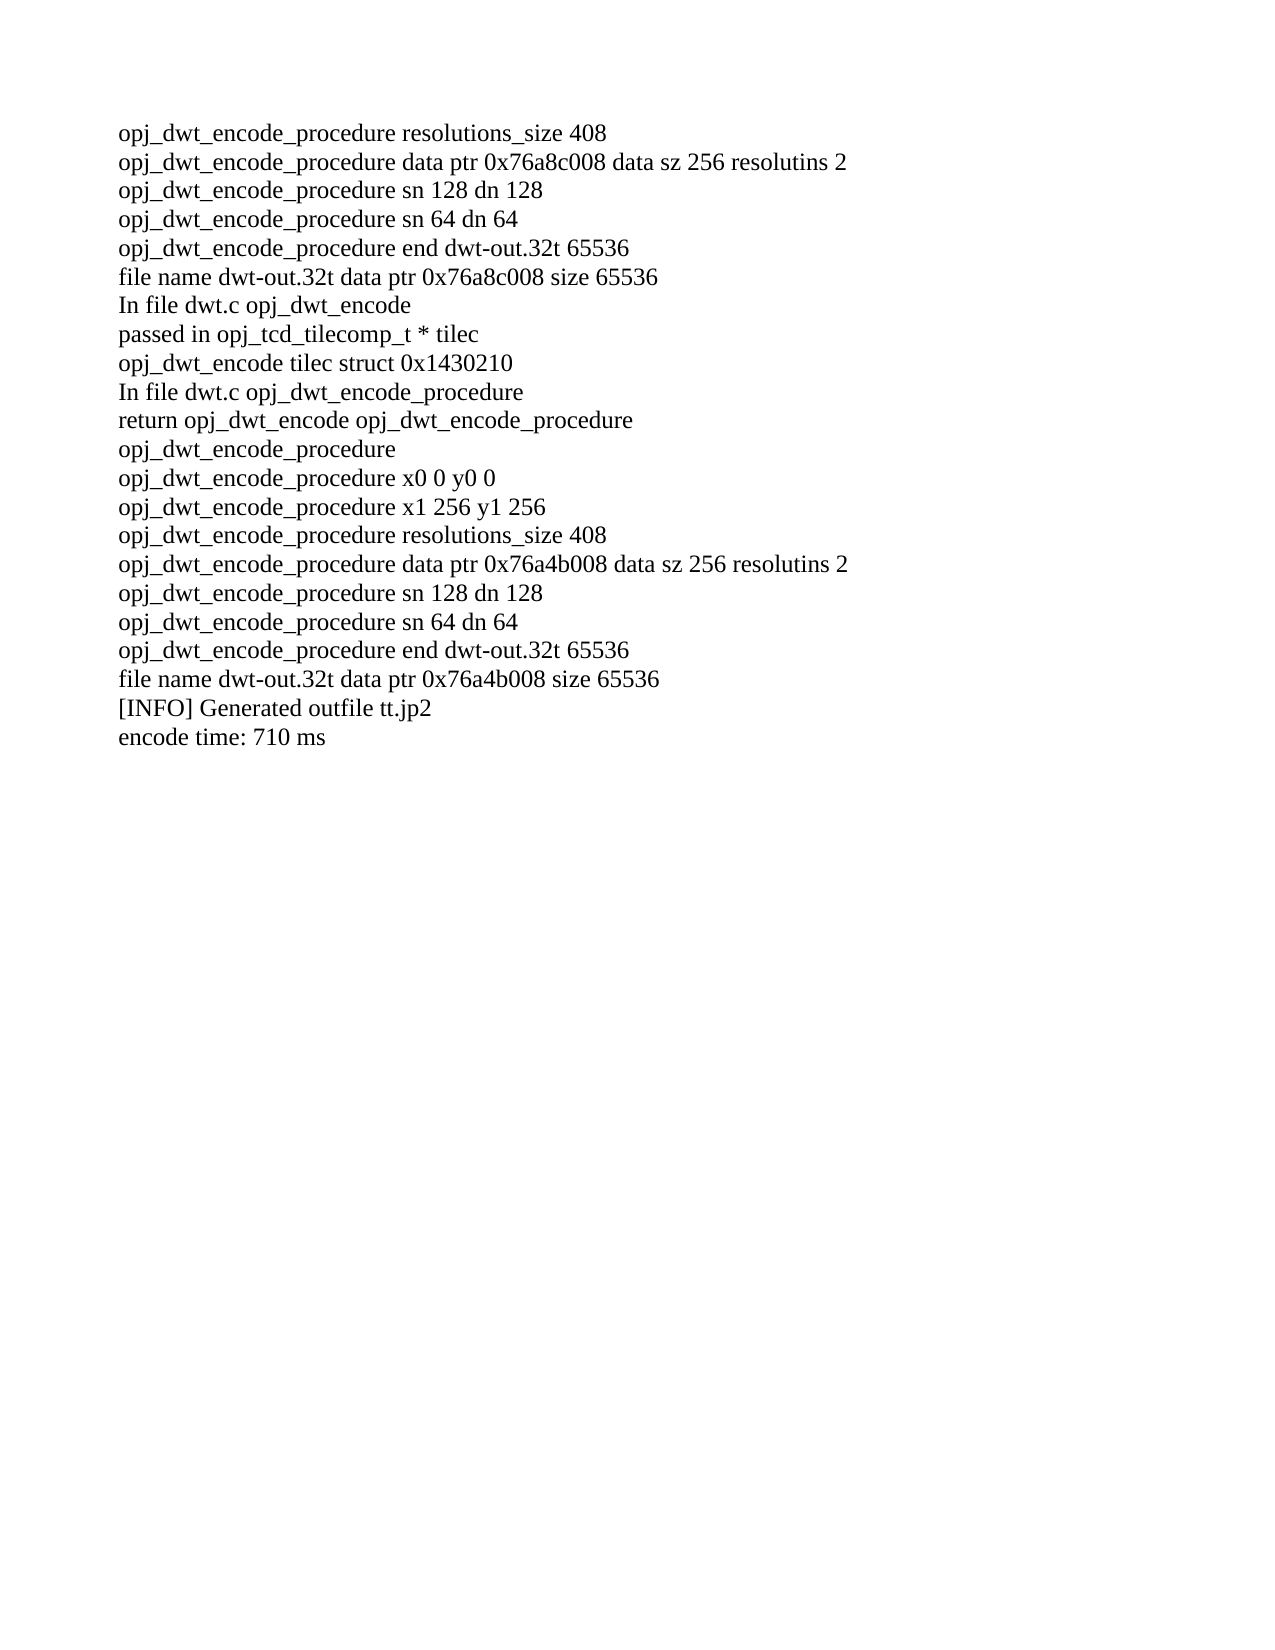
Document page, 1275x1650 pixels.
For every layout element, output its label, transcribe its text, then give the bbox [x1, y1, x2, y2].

text return opj_dwt_encode opj_dwt_encode_procedure [118, 406, 1157, 434]
text file name dwt-out.32t data ptr 0x76a4b008 size 65536 [118, 664, 1157, 693]
text file name dwt-out.32t data ptr 0x76a8c008 size 65536 [118, 262, 1157, 291]
text encode time: 710 ms [118, 722, 1157, 751]
text opj_dwt_encode_procedure [118, 434, 1157, 463]
text opj_dwt_encode_procedure data ptr 0x76a4b008 data sz 256 resolutins 2 [118, 549, 1157, 578]
text [INFO] Generated outfile tt.jp2 [118, 693, 1157, 722]
text opj_dwt_encode_procedure x1 256 y1 256 [118, 492, 1157, 521]
text opj_dwt_encode_procedure x0 0 y0 0 [118, 463, 1157, 492]
text opj_dwt_encode_procedure end dwt-out.32t 65536 [118, 233, 1157, 262]
text opj_dwt_encode_procedure resolutions_size 408 [118, 521, 1157, 549]
text opj_dwt_encode_procedure sn 64 dn 64 [118, 607, 1157, 636]
text opj_dwt_encode_procedure sn 128 dn 128 [118, 578, 1157, 607]
text opj_dwt_encode_procedure end dwt-out.32t 65536 [118, 636, 1157, 664]
text opj_dwt_encode_procedure sn 64 dn 64 [118, 204, 1157, 233]
text In file dwt.c opj_dwt_encode_procedure [118, 377, 1157, 406]
text passed in opj_tcd_tilecomp_t * tilec [118, 319, 1157, 348]
text opj_dwt_encode_procedure sn 128 dn 128 [118, 176, 1157, 204]
text In file dwt.c opj_dwt_encode [118, 291, 1157, 319]
text opj_dwt_encode tilec struct 0x1430210 [118, 348, 1157, 377]
text opj_dwt_encode_procedure resolutions_size 408 [118, 118, 1157, 147]
text opj_dwt_encode_procedure data ptr 0x76a8c008 data sz 256 resolutins 2 [118, 147, 1157, 176]
